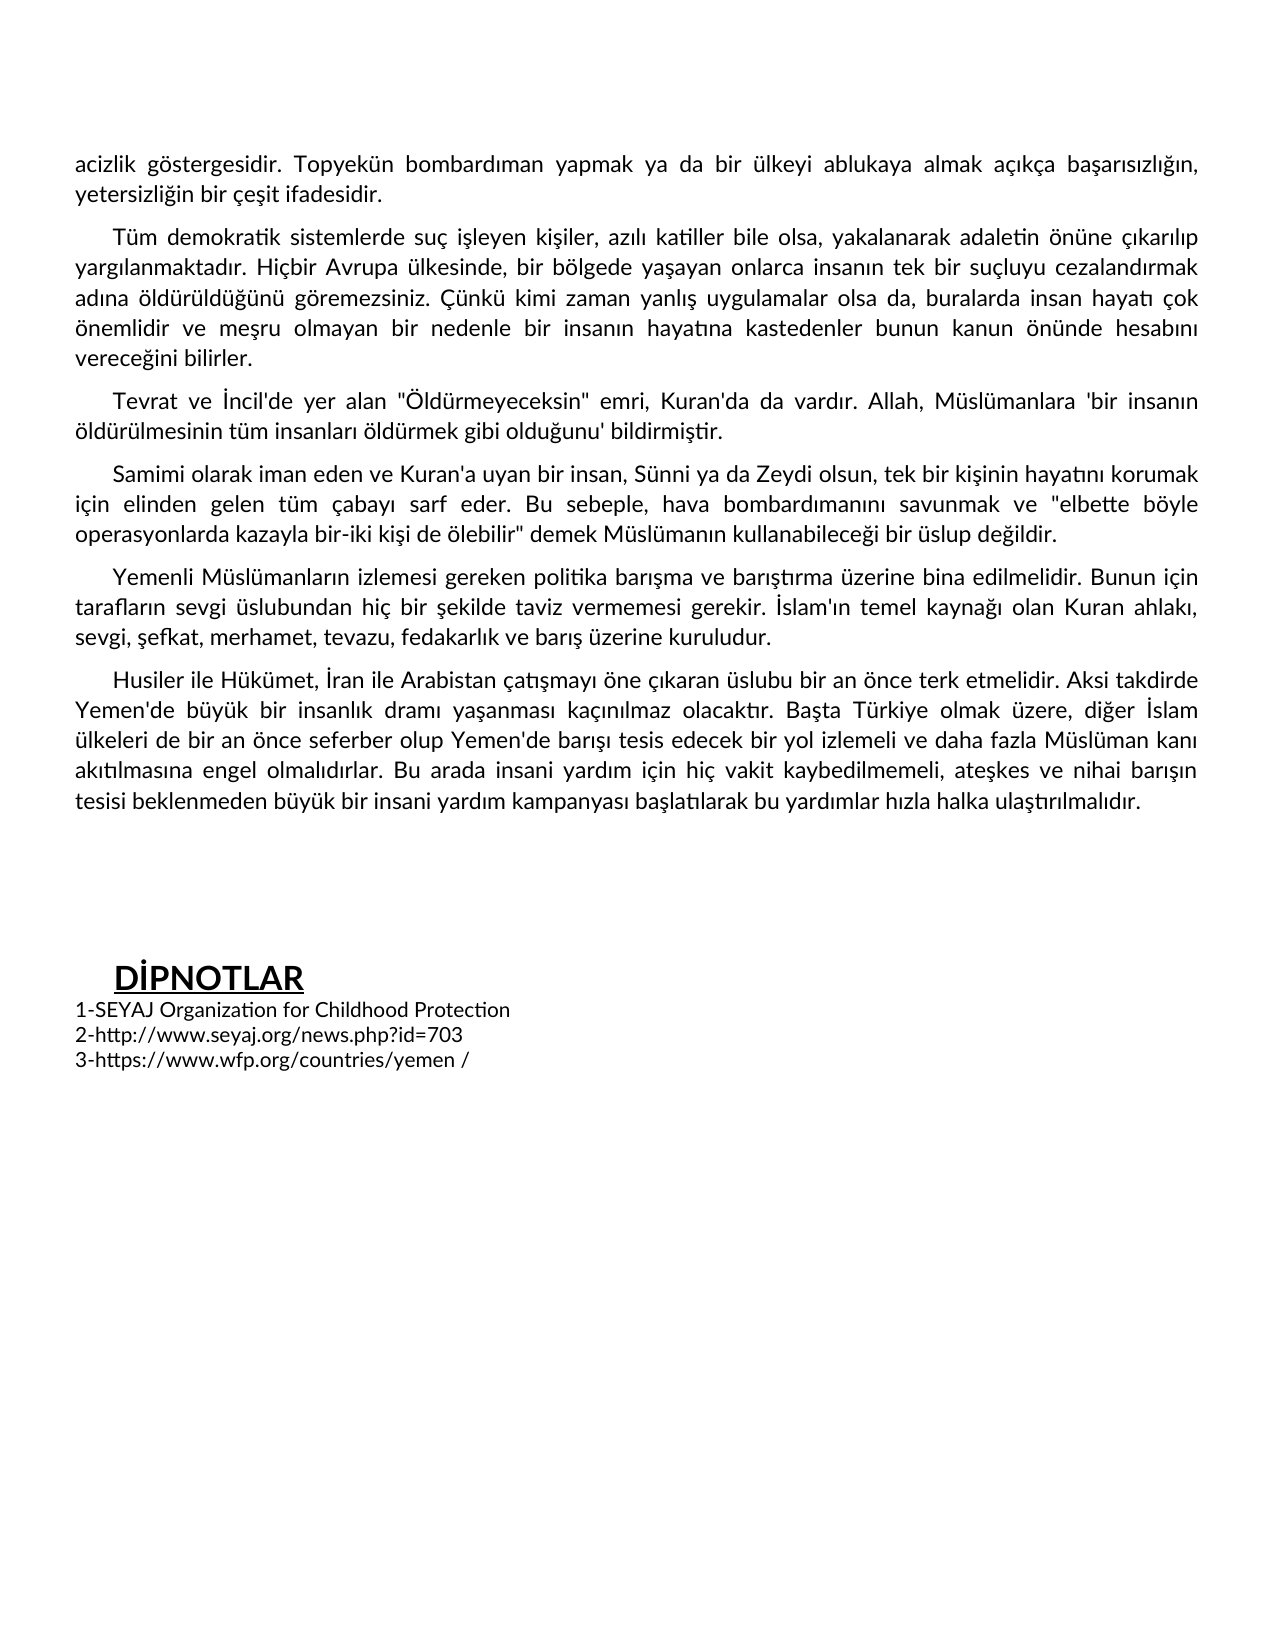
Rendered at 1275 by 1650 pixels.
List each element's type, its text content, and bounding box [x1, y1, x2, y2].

text Yemenli Müslümanların izlemesi gereken politika barışma ve barıştırma üzerine bina edilmelidir. Bunun için tarafların sevgi üslubundan hiç bir şekilde taviz vermemesi gerekir. İslam'ın temel kaynağı olan Kuran ahlakı, sevgi, şefkat, merhamet, tevazu, fedakarlık ve barış üzerine kuruludur. [75, 562, 1200, 650]
text 1-SEYAJ Organization for Childhood Protection [75, 997, 1200, 1022]
text acizlik göstergesidir. Topyekün bombardıman yapmak ya da bir ülkeyi ablukaya almak açıkça başarısızlığın, yetersizliğin bir çeşit ifadesidir. [75, 150, 1200, 208]
text Tüm demokratik sistemlerde suç işleyen kişiler, azılı katiller bile olsa, yakalanarak adaletin önüne çıkarılıp yargılanmaktadır. Hiçbir Avrupa ülkesinde, bir bölgede yaşayan onlarca insanın tek bir suçluyu cezalandırmak adına öldürüldüğünü göremezsiniz. Çünkü kimi zaman yanlış uygulamalar olsa da, buralarda insan hayatı çok önemlidir ve meşru olmayan bir nedenle bir insanın hayatına kastedenler bunun kanun önünde hesabını vereceğini bilirler. [75, 223, 1200, 371]
text 3-https://www.wfp.org/countries/yemen / [75, 1047, 1200, 1072]
subtitle DİPNOTLAR [113, 957, 1200, 997]
text 2-http://www.seyaj.org/news.php?id=703 [75, 1022, 1200, 1047]
text Tevrat ve İncil'de yer alan "Öldürmeyeceksin" emri, Kuran'da da vardır. Allah, Müslümanlara 'bir insanın öldürülmesinin tüm insanları öldürmek gibi olduğunu' bildirmiştir. [75, 386, 1200, 444]
text Husiler ile Hükümet, İran ile Arabistan çatışmayı öne çıkaran üslubu bir an önce terk etmelidir. Aksi takdirde Yemen'de büyük bir insanlık dramı yaşanması kaçınılmaz olacaktır. Başta Türkiye olmak üzere, diğer İslam ülkeleri de bir an önce seferber olup Yemen'de barışı tesis edecek bir yol izlemeli ve daha fazla Müslüman kanı akıtılmasına engel olmalıdırlar. Bu arada insani yardım için hiç vakit kaybedilmemeli, ateşkes ve nihai barışın tesisi beklenmeden büyük bir insani yardım kampanyası başlatılarak bu yardımlar hızla halka ulaştırılmalıdır. [75, 666, 1200, 814]
text Samimi olarak iman eden ve Kuran'a uyan bir insan, Sünni ya da Zeydi olsun, tek bir kişinin hayatını korumak için elinden gelen tüm çabayı sarf eder. Bu sebeple, hava bombardımanını savunmak ve "elbette böyle operasyonlarda kazayla bir-iki kişi de ölebilir" demek Müslümanın kullanabileceği bir üslup değildir. [75, 459, 1200, 547]
